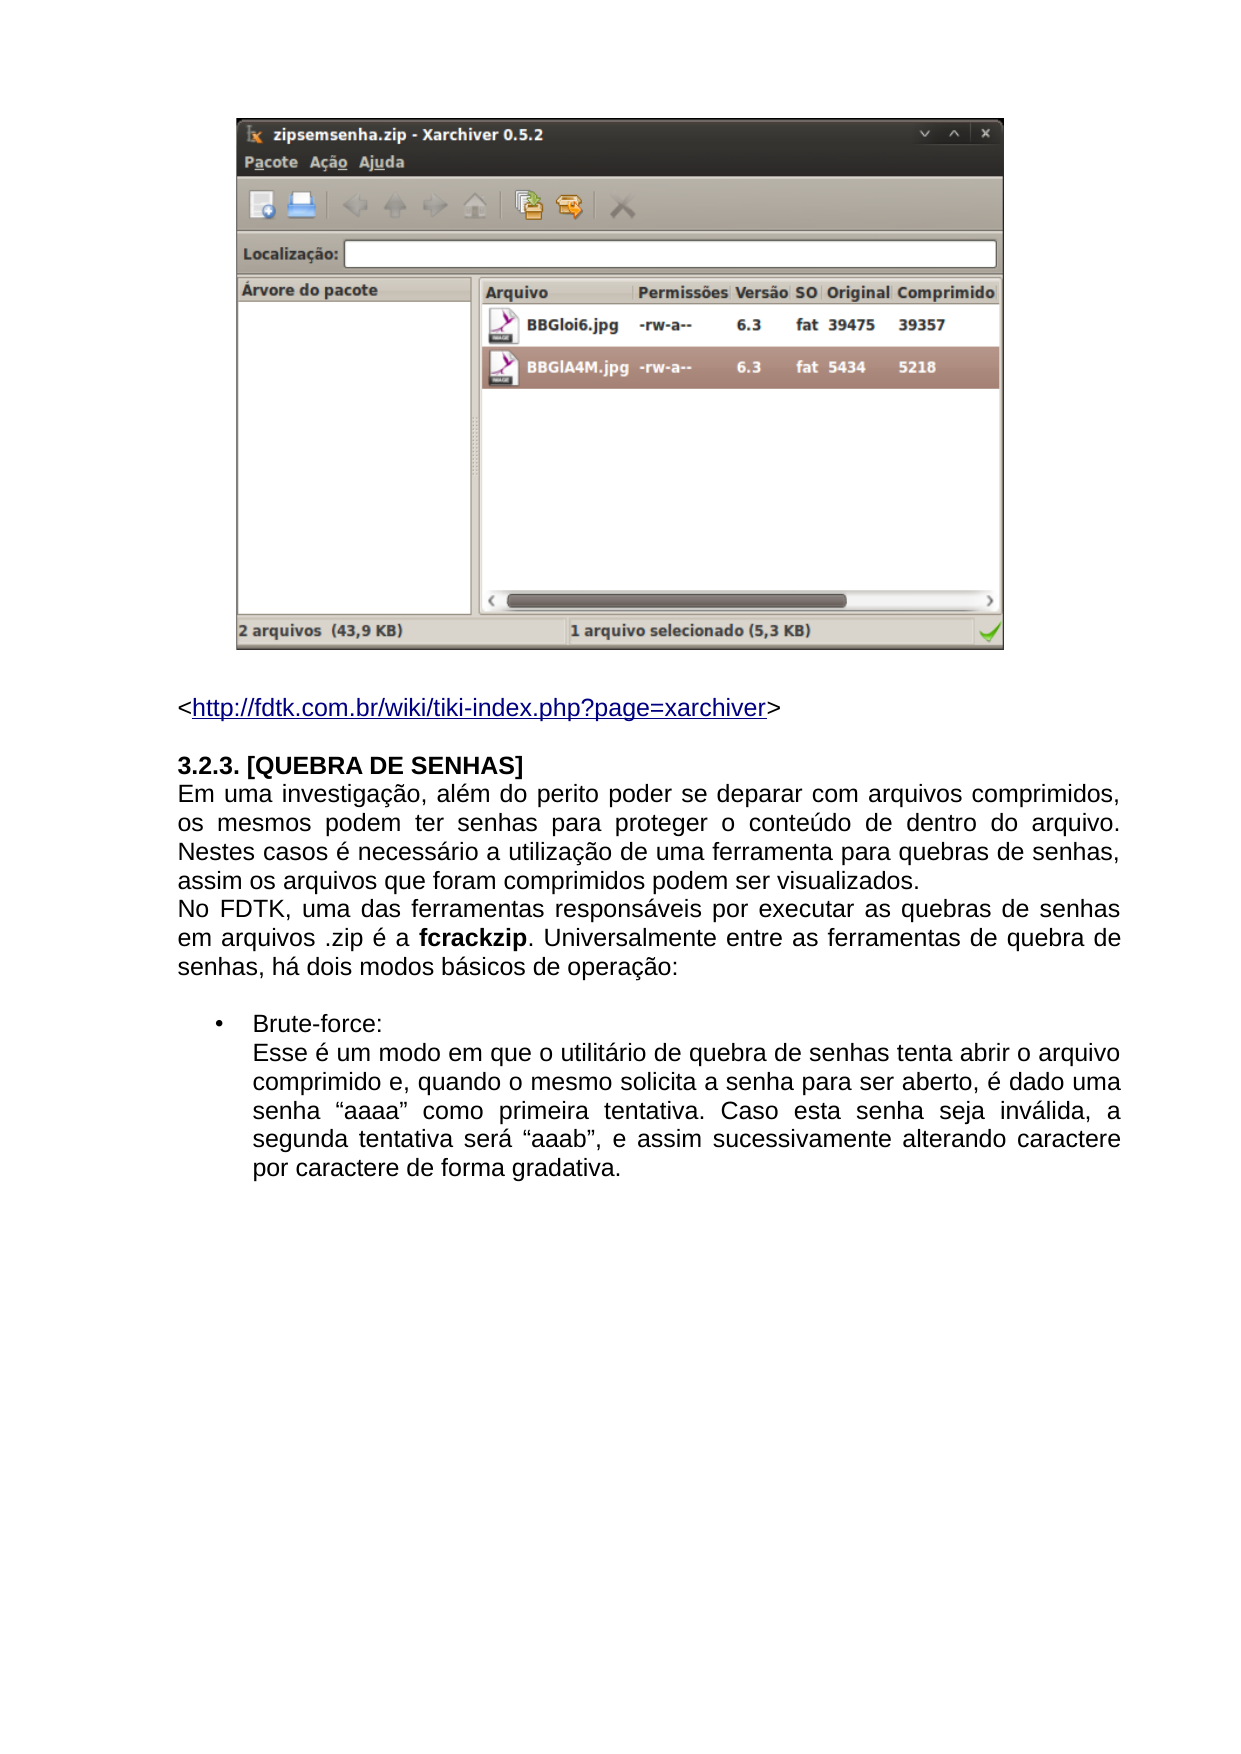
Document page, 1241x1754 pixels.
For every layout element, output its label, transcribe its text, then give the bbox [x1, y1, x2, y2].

picture [236, 118, 1004, 650]
text No FDTK, uma das ferramentas responsáveis por executar as quebras de senhas em arquivos .zip é a fcrackzip. Universalmente entre as ferramentas de quebra de senhas, há dois modos básicos de operação: [177, 894, 1122, 981]
list Brute-force: [215, 1009, 1122, 1038]
text 3.2.3. [QUEBRA DE SENHAS] [177, 751, 1122, 779]
text Em uma investigação, além do perito poder se deparar com arquivos comprimidos, os mesmos podem ter senhas para proteger o conteúdo de dentro do arquivo. Nestes casos é necessário a utilização de uma ferramenta para quebras de senhas, assim os arquivos que foram comprimidos podem ser visualizados. [177, 779, 1122, 894]
list Esse é um modo em que o utilitário de quebra de senhas tenta abrir o arquivo comprimido e, quando o mesmo solicita a senha para ser aberto, é dado uma senha “aaaa” como primeira tentativa. Caso esta senha seja inválida, a segunda tentativa será “aaab”, e assim sucessivamente alterando caractere por caractere de forma gradativa. [215, 1038, 1122, 1182]
text <http://fdtk.com.br/wiki/tiki-index.php?page=xarchiver> [177, 693, 1122, 722]
